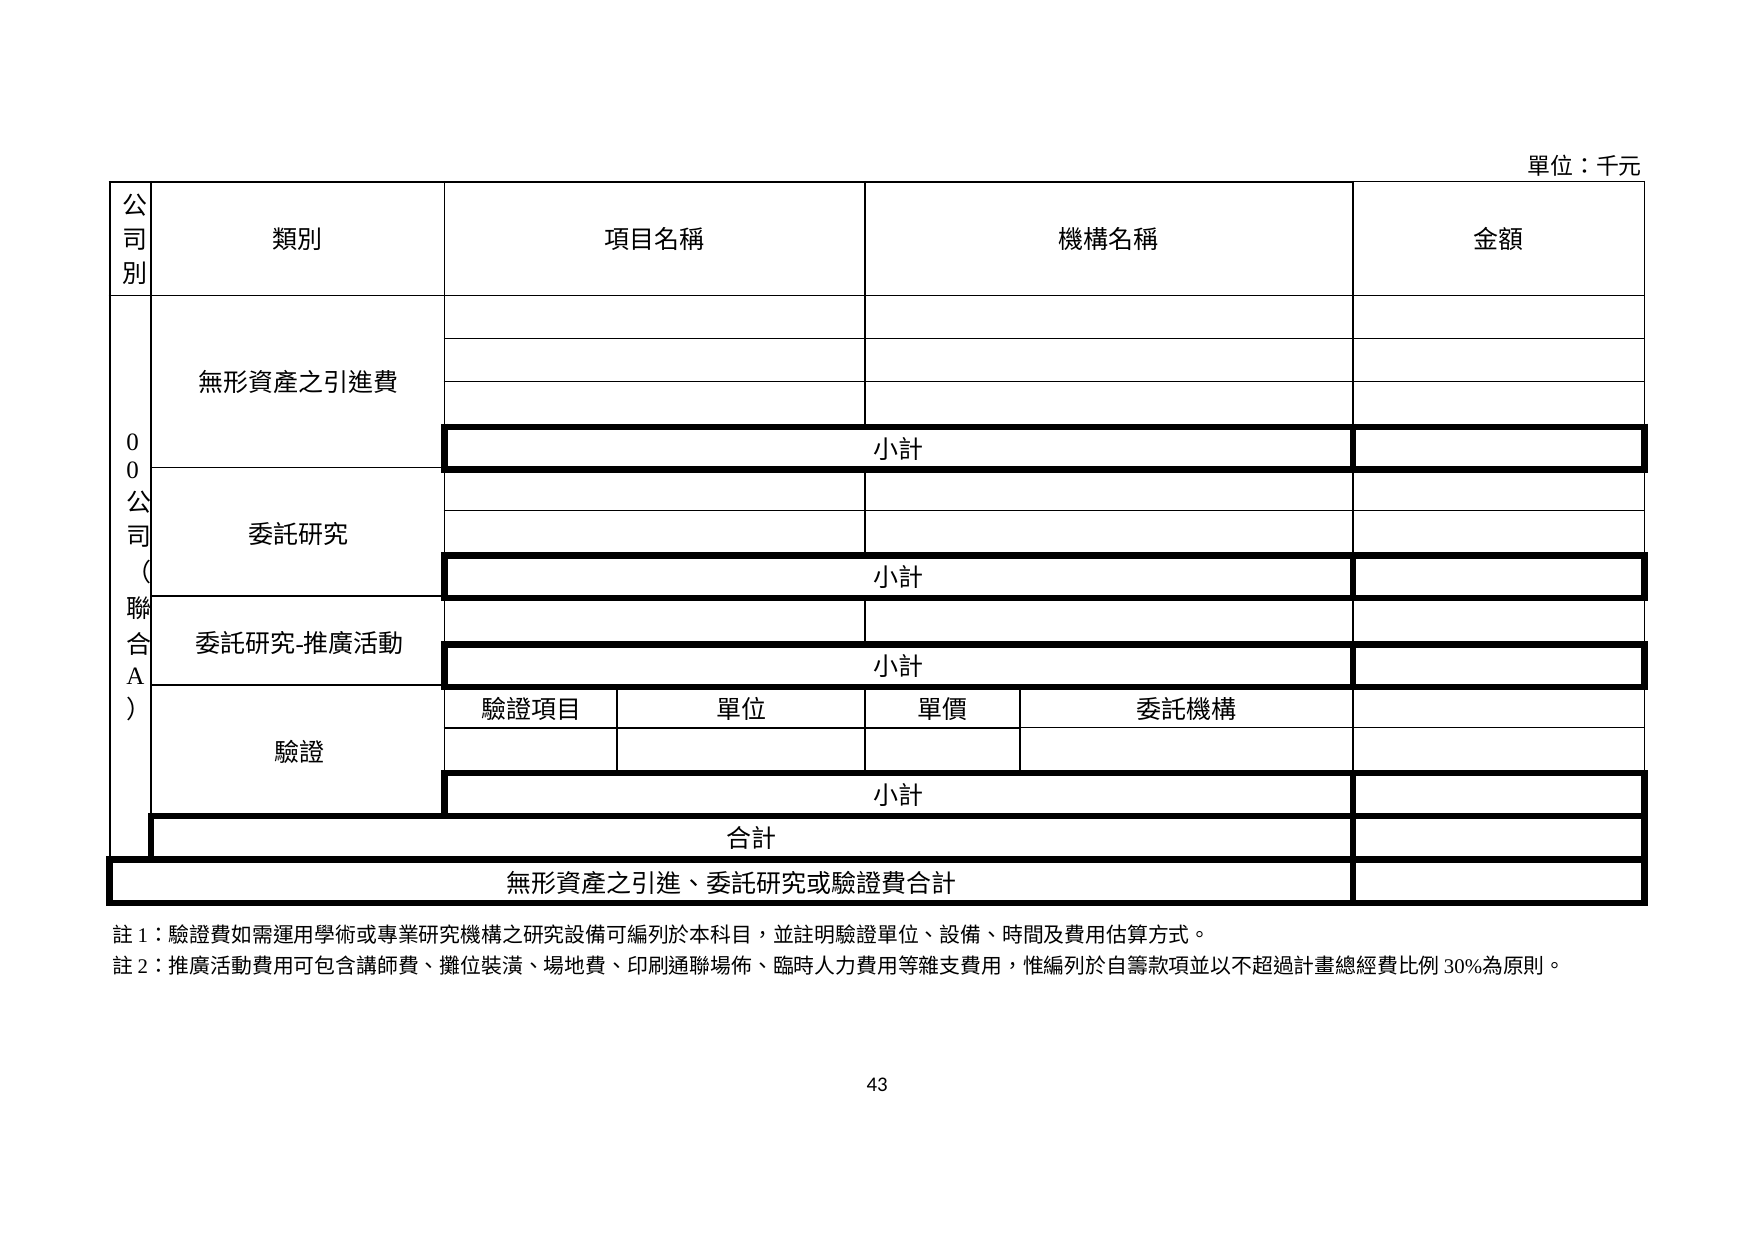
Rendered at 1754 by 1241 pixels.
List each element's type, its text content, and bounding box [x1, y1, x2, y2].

table_header 公司別 [111, 183, 150, 295]
table_cell 單位 [618, 690, 864, 727]
table_cell [1356, 430, 1641, 466]
table_cell 合計 [154, 819, 1350, 856]
table_cell [1354, 511, 1644, 552]
table_cell 委託研究-推廣活動 [152, 597, 444, 684]
table_cell [1354, 601, 1644, 641]
table_header 機構名稱 [866, 183, 1352, 295]
table_cell [1356, 863, 1641, 900]
table_cell [1356, 776, 1641, 813]
table_cell 小計 [448, 648, 1350, 684]
table_cell [618, 729, 864, 770]
table_cell [866, 382, 1352, 423]
table_cell [1356, 648, 1641, 684]
table_cell [1354, 728, 1644, 770]
table_header 類別 [152, 183, 444, 295]
table_cell 小計 [448, 776, 1350, 813]
table_cell [445, 382, 864, 423]
table_cell [1356, 819, 1641, 856]
table_header 金額 [1354, 182, 1644, 295]
table_cell 無形資產之引進、委託研究或驗證費合計 [113, 863, 1350, 900]
text 註1：驗證費如需運用學術或專業研究機構之研究設備可編列於本科目，並註明驗證單位、設備、時間及費用估算方式。 [112, 919, 1641, 949]
table_cell 無形資產之引進費 [152, 296, 444, 466]
table_cell 委託研究 [152, 468, 444, 595]
table_cell [866, 339, 1352, 381]
table_cell [1354, 690, 1644, 727]
table_cell [445, 729, 616, 770]
table_cell [1354, 473, 1644, 509]
table_cell 驗證 [152, 686, 444, 813]
table_cell [1354, 296, 1644, 338]
table_cell 單價 [866, 690, 1019, 727]
table_cell 小計 [448, 430, 1350, 466]
table_cell [1354, 339, 1644, 381]
table_cell 驗證項目 [445, 690, 616, 727]
table_cell [445, 473, 864, 509]
table_cell [866, 511, 1352, 552]
table_cell [866, 601, 1352, 641]
text 單位：千元 [112, 148, 1641, 181]
table_cell [1021, 728, 1352, 770]
table_cell [866, 296, 1352, 338]
table_cell [1354, 382, 1644, 423]
table_cell [866, 473, 1352, 509]
text 註2：推廣活動費用可包含講師費、攤位裝潢、場地費、印刷通聯場佈、臨時人力費用等雜支費用，惟編列於自籌款項並以不超過計畫總經費比例30%為原則。 [112, 949, 1641, 979]
table_header 項目名稱 [445, 183, 864, 295]
table_cell [445, 601, 864, 641]
table_cell [445, 511, 864, 552]
table_cell [445, 339, 864, 381]
table_cell [445, 296, 864, 338]
table_cell [866, 729, 1019, 770]
table_cell 小計 [448, 559, 1350, 595]
table_cell 委託機構 [1021, 690, 1352, 727]
table_cell 00公司（聯合A） [111, 296, 150, 856]
table_cell [1356, 559, 1641, 595]
